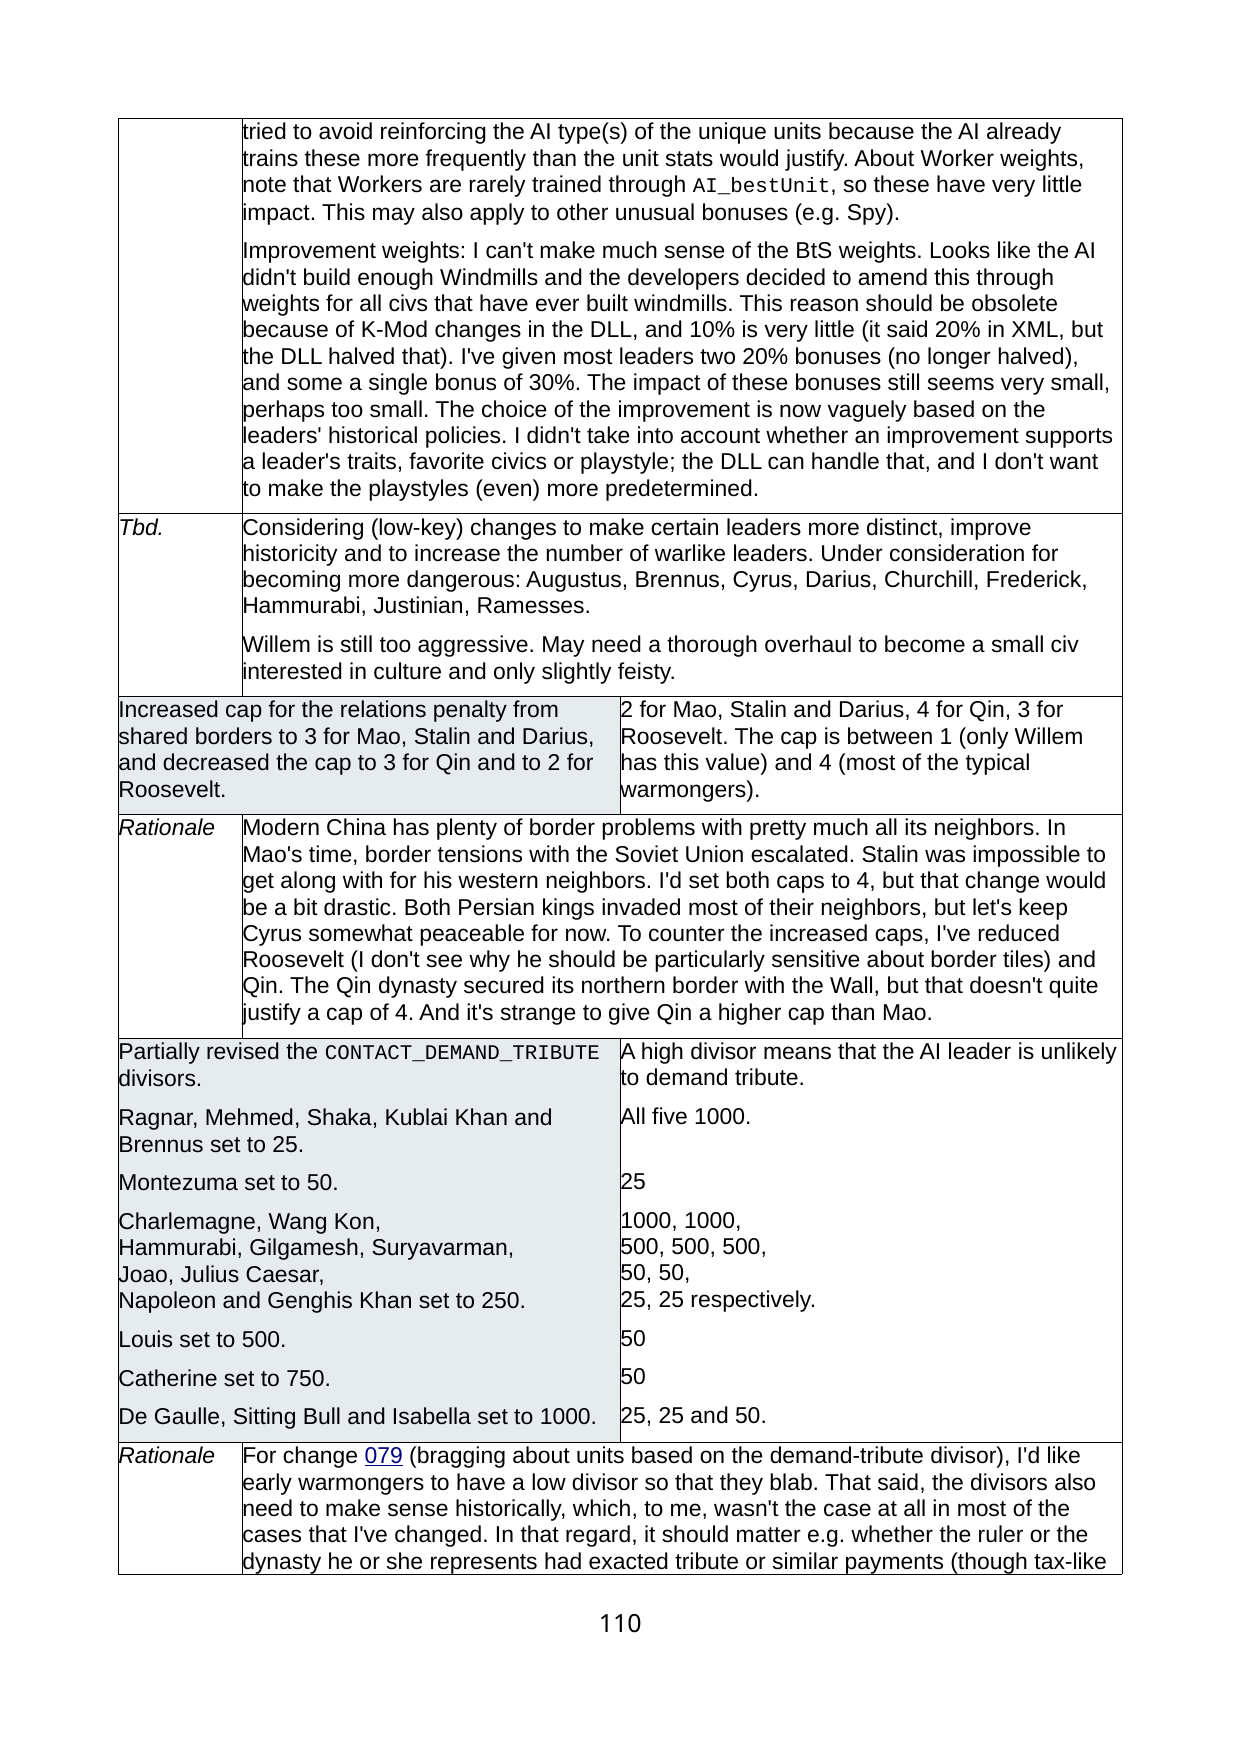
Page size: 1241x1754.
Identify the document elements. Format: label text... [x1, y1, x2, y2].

table_cell Partially revised the CONTACT_DEMAND_TRIBUTE divisors. Ragnar, Mehmed, Shaka, Kublai Khan and Brennus set to 25. Montezuma set to 50. Charlemagne, Wang Kon, Hammurabi, Gilgamesh, Suryavarman, Joao, Julius Caesar, Napoleon and Genghis Khan set to 250. Louis set to 500. Catherine set to 750. De Gaulle, Sitting Bull and Isabella set to 1000. [119, 1039, 620, 1442]
table_cell Rationale [119, 1443, 242, 1574]
table_cell Considering (low-key) changes to make certain leaders more distinct, improve historicity and to increase the number of warlike leaders. Under consideration for becoming more dangerous: Augustus, Brennus, Cyrus, Darius, Churchill, Frederick, Hammurabi, Justinian, Ramesses. Willem is still too aggressive. May need a thorough overhaul to become a small civ interested in culture and only slightly feisty. [243, 514, 1122, 696]
table_cell [119, 119, 242, 513]
table_cell Increased cap for the relations penalty from shared borders to 3 for Mao, Stalin and Darius, and decreased the cap to 3 for Qin and to 2 for Roosevelt. [119, 697, 620, 814]
table_cell tried to avoid reinforcing the AI type(s) of the unique units because the AI already trains these more frequently than the unit stats would justify. About Worker weights, note that Workers are rarely trained through AI_bestUnit, so these have very little impact. This may also apply to other unusual bonuses (e.g. Spy). Improvement weights: I can't make much sense of the BtS weights. Looks like the AI didn't build enough Windmills and the developers decided to amend this through weights for all civs that have ever built windmills. This reason should be obsolete because of K-Mod changes in the DLL, and 10% is very little (it said 20% in XML, but the DLL halved that). I've given most leaders two 20% bonuses (no longer halved), and some a single bonus of 30%. The impact of these bonuses still seems very small, perhaps too small. The choice of the improvement is now vaguely based on the leaders' historical policies. I didn't take into account whether an improvement supports a leader's traits, favorite civics or playstyle; the DLL can handle that, and I don't want to make the playstyles (even) more predetermined. [243, 119, 1122, 513]
table_cell Rationale [119, 815, 242, 1038]
table_cell Tbd. [119, 514, 242, 696]
table_cell Modern China has plenty of border problems with pretty much all its neighbors. In Mao's time, border tensions with the Soviet Union escalated. Stalin was impossible to get along with for his western neighbors. I'd set both caps to 4, but that change would be a bit drastic. Both Persian kings invaded most of their neighbors, but let's keep Cyrus somewhat peaceable for now. To counter the increased caps, I've reduced Roosevelt (I don't see why he should be particularly sensitive about border tiles) and Qin. The Qin dynasty secured its northern border with the Wall, but that doesn't quite justify a cap of 4. And it's strange to give Qin a higher cap than Mao. [243, 815, 1122, 1038]
table_cell 2 for Mao, Stalin and Darius, 4 for Qin, 3 for Roosevelt. The cap is between 1 (only Willem has this value) and 4 (most of the typical warmongers). [621, 697, 1122, 814]
table_cell A high divisor means that the AI leader is unlikely to demand tribute. All five 1000. 25 1000, 1000, 500, 500, 500, 50, 50, 25, 25 respectively. 50 50 25, 25 and 50. [621, 1039, 1122, 1442]
table_cell For change 079 (bragging about units based on the demand-tribute divisor), I'd like early warmongers to have a low divisor so that they blab. That said, the divisors also need to make sense historically, which, to me, wasn't the case at all in most of the cases that I've changed. In that regard, it should matter e.g. whether the ruler or the dynasty he or she represents had exacted tribute or similar payments (though tax-like [243, 1443, 1122, 1574]
